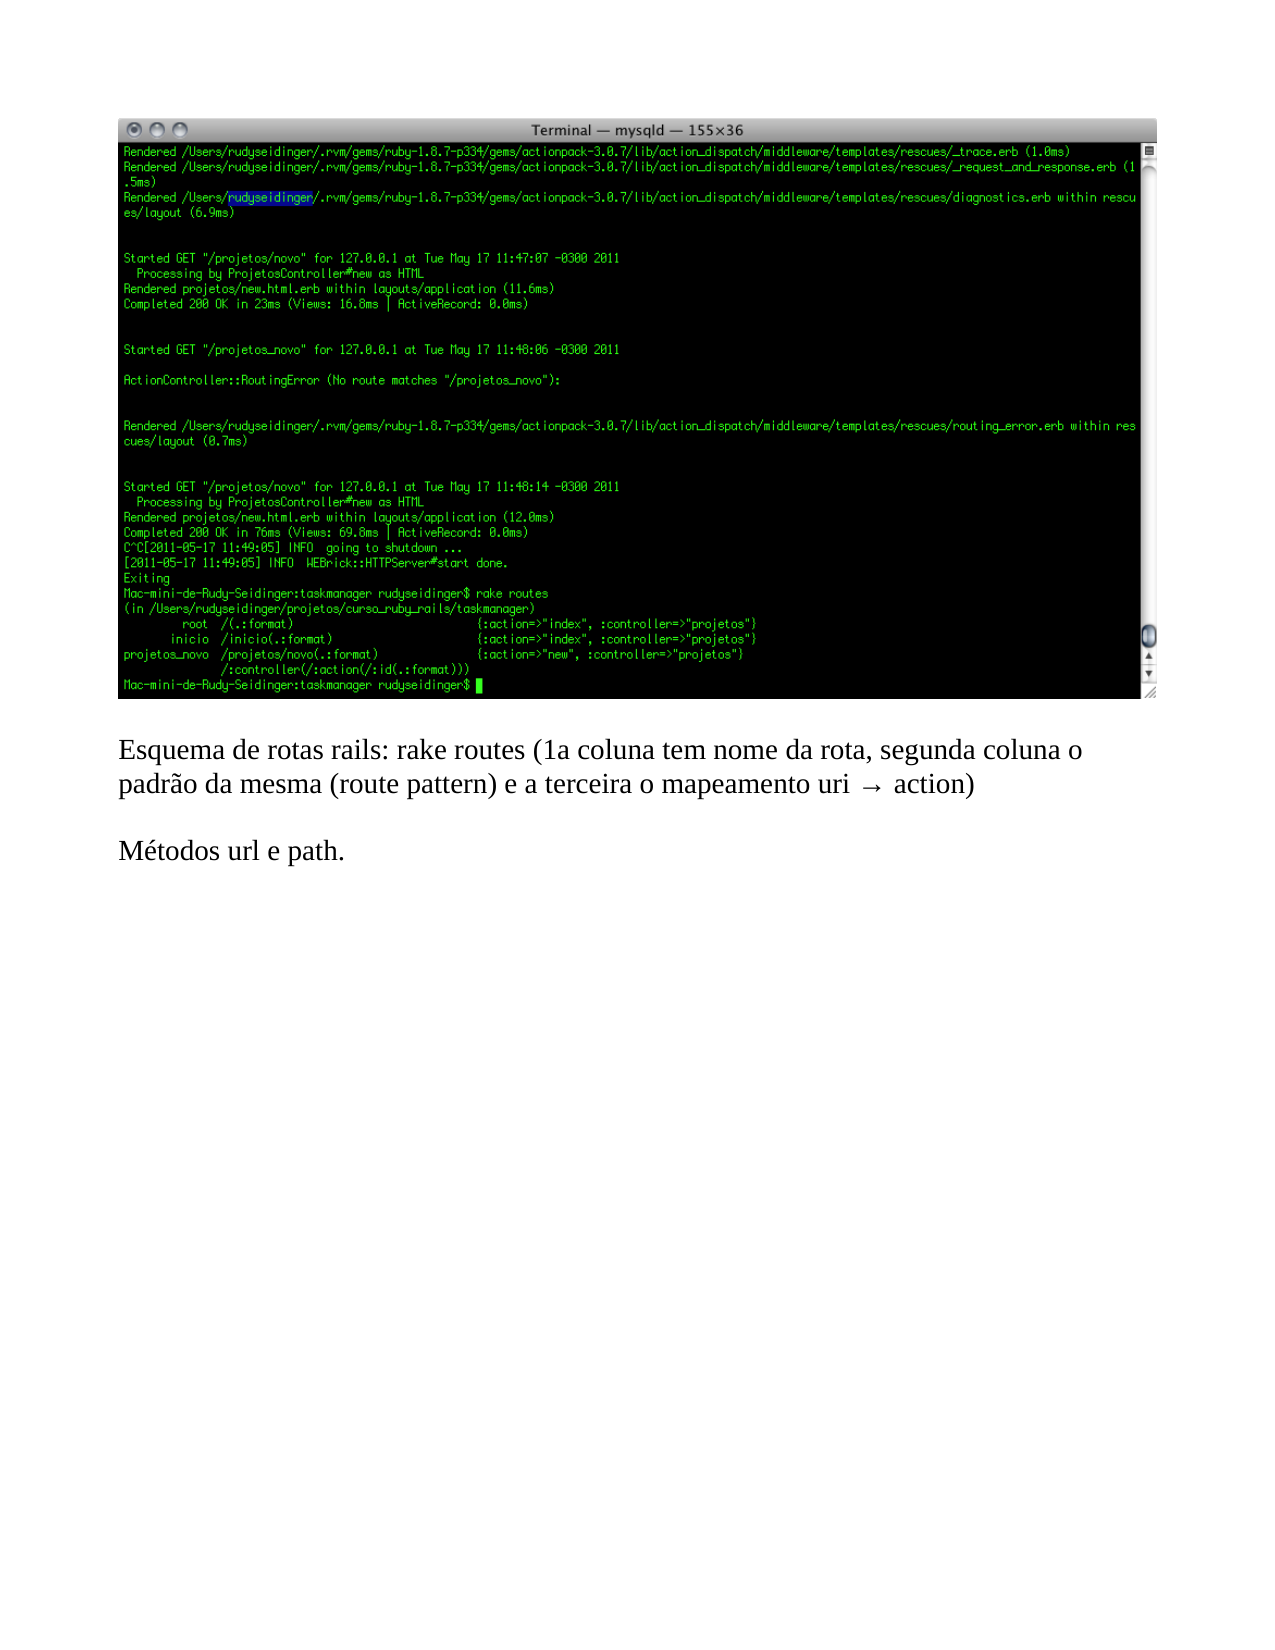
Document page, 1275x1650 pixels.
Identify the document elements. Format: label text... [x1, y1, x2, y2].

picture [118, 118, 1157, 699]
text Esquema de rotas rails: rake routes (1a coluna tem nome da rota, segunda coluna o padrão da mesma (route pattern) e a terceira o mapeamento uri → action) [118, 732, 1157, 799]
text Métodos url e path. [118, 833, 1157, 867]
